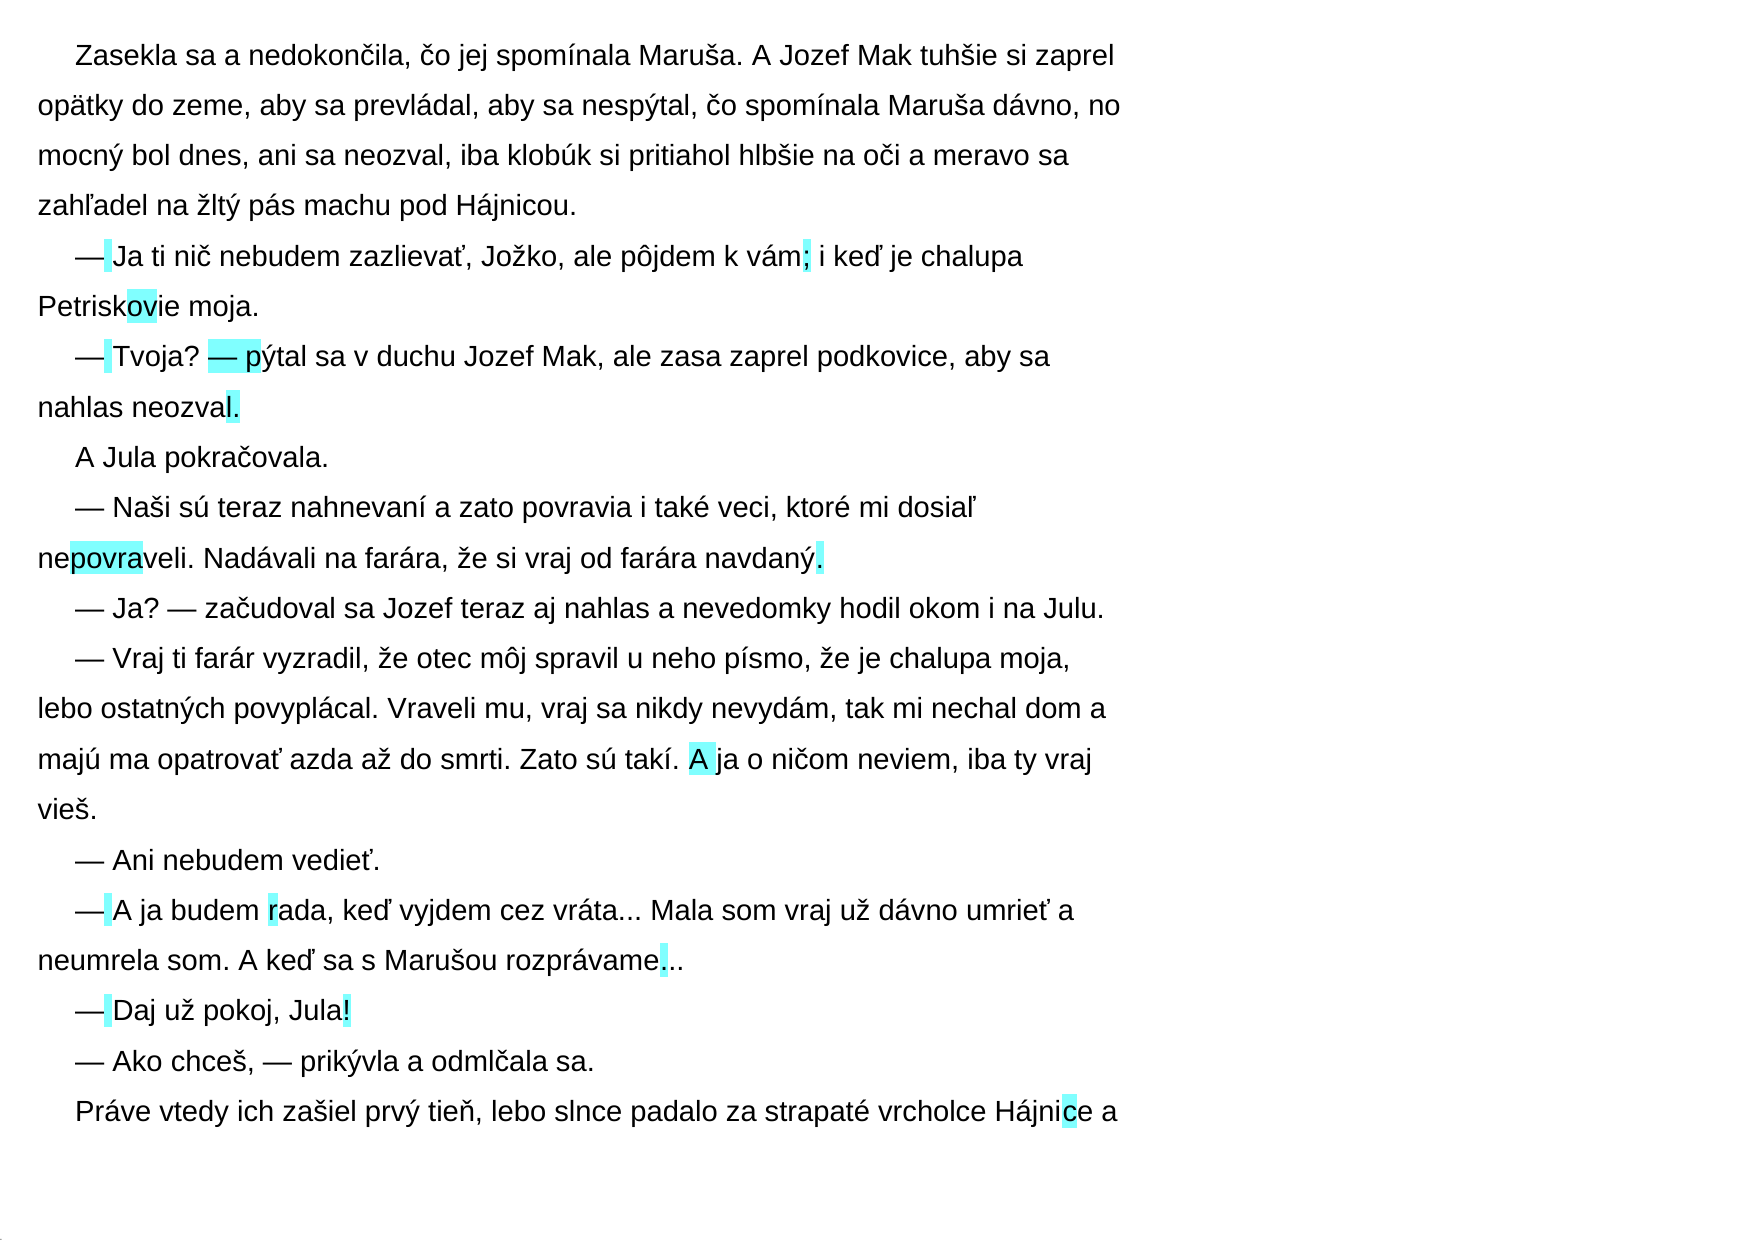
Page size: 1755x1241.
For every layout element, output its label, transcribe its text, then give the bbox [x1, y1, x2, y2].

text — Naši sú teraz nahnevaní a zato povravia i také veci, ktoré mi dosiaľ nepovraveli. Nadávali na farára, že si vraj od farára navdaný. [37, 490, 1130, 574]
text — Daj už pokoj, Jula! [37, 993, 1130, 1027]
text — Ja ti nič nebudem zazlievať, Jožko, ale pôjdem k vám; i keď je chalupa Petriskovie moja. [37, 239, 1130, 323]
text A Jula pokračovala. [37, 440, 1130, 473]
text — Ako chceš, — prikývla a odmlčala sa. [37, 1044, 1130, 1077]
text — Vraj ti farár vyzradil, že otec môj spravil u neho písmo, že je chalupa moja, lebo ostatných povyplácal. Vraveli mu, vraj sa nikdy nevydám, tak mi nechal dom a majú ma opatrovať azda až do smrti. Zato sú takí. A ja o ničom neviem, iba ty vraj vieš. [37, 641, 1130, 826]
text Práve vtedy ich zašiel prvý tieň, lebo slnce padalo za strapaté vrcholce Hájnice a [37, 1094, 1130, 1128]
text — Ani nebudem vedieť. [37, 842, 1130, 876]
text — A ja budem rada, keď vyjdem cez vráta... Mala som vraj už dávno umrieť a neumrela som. A keď sa s Marušou rozprávame... [37, 893, 1130, 977]
text — Tvoja? — pýtal sa v duchu Jozef Mak, ale zasa zaprel podkovice, aby sa nahlas neozval. [37, 339, 1130, 423]
text — Ja? — začudoval sa Jozef teraz aj nahlas a nevedomky hodil okom i na Julu. [37, 591, 1130, 624]
text Zasekla sa a nedokončila, čo jej spomínala Maruša. A Jozef Mak tuhšie si zaprel opätky do zeme, aby sa prevládal, aby sa nespýtal, čo spomínala Maruša dávno, no mocný bol dnes, ani sa neozval, iba klobúk si pritiahol hlbšie na oči a meravo sa zahľadel na žltý pás machu pod Hájnicou. [37, 37, 1130, 222]
